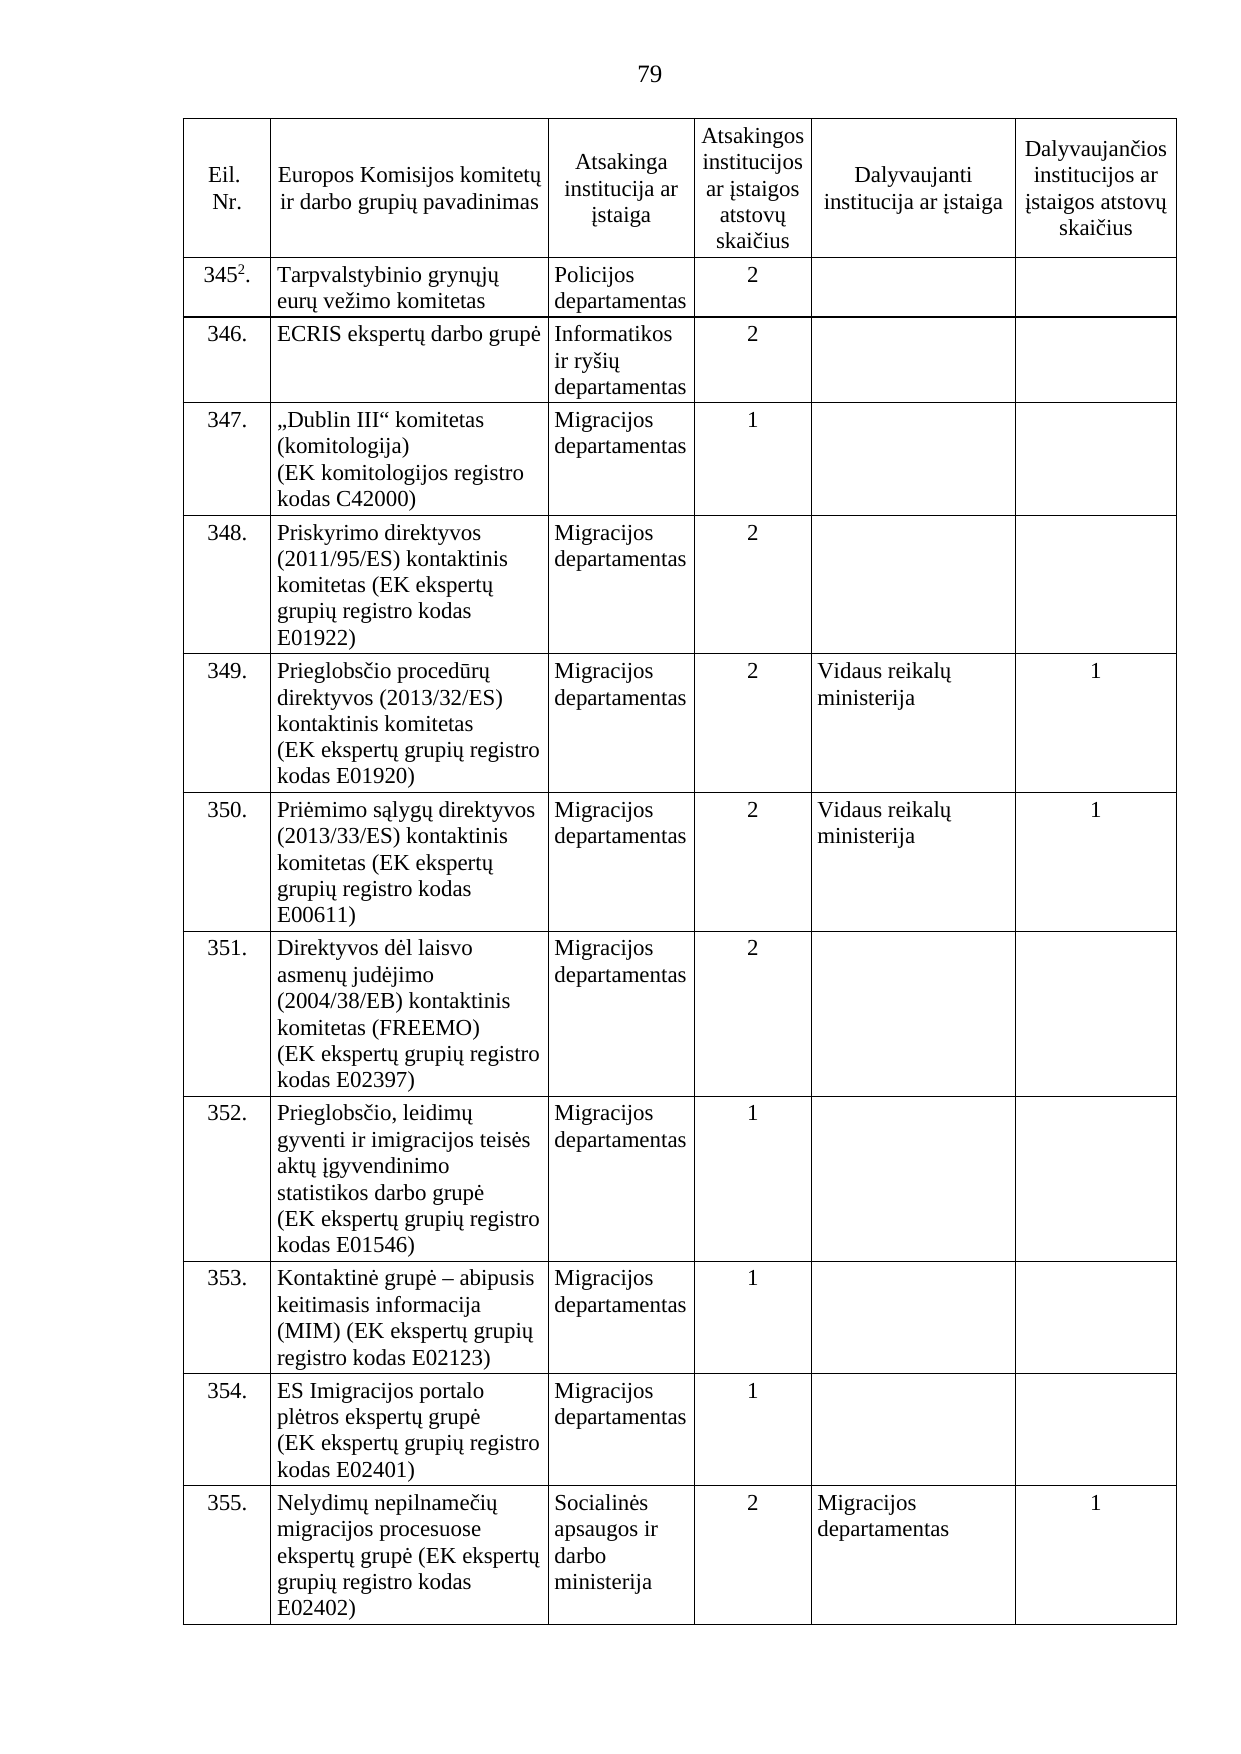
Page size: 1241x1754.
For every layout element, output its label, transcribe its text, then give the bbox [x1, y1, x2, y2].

table_cell Vidaus reikalų ministerija [812, 793, 1015, 931]
table_cell Migracijos departamentas [549, 1374, 694, 1485]
table_cell Prieglobsčio procedūrų direktyvos (2013/32/ES) kontaktinis komitetas (EK ekspertų grupių registro kodas E01920) [271, 654, 548, 792]
table_cell Migracijos departamentas [549, 654, 694, 792]
table_cell 355. [184, 1486, 270, 1624]
table_cell 2 [695, 932, 811, 1096]
table_cell [1177, 653, 1187, 792]
table_cell [1177, 316, 1187, 402]
table_cell Vidaus reikalų ministerija [812, 654, 1015, 792]
table_header Dalyvaujanti institucija ar įstaiga [812, 119, 1015, 257]
table_cell [1177, 1261, 1187, 1373]
table_cell [1016, 1262, 1176, 1373]
table_cell [812, 258, 1015, 316]
table_cell [1016, 1374, 1176, 1485]
table_cell [1177, 1096, 1187, 1261]
table_cell 1 [1016, 793, 1176, 931]
table_cell 1 [695, 1374, 811, 1485]
table_cell 2 [695, 654, 811, 792]
table_cell [1177, 1485, 1187, 1624]
table_cell [1177, 515, 1187, 653]
table_cell Migracijos departamentas [549, 1262, 694, 1373]
table_header Europos Komisijos komitetų ir darbo grupių pavadinimas [271, 119, 548, 257]
table_cell 2 [695, 1486, 811, 1624]
table_cell Priskyrimo direktyvos (2011/95/ES) kontaktinis komitetas (EK ekspertų grupių registro kodas E01922) [271, 516, 548, 653]
table_cell ECRIS ekspertų darbo grupė [271, 318, 548, 402]
table_cell 2 [695, 516, 811, 653]
table_cell 2 [695, 793, 811, 931]
table_cell Priėmimo sąlygų direktyvos (2013/33/ES) kontaktinis komitetas (EK ekspertų grupių registro kodas E00611) [271, 793, 548, 931]
table_cell 2 [695, 318, 811, 402]
table_cell [1177, 402, 1187, 514]
table_cell 352. [184, 1097, 270, 1261]
table_cell 1 [1016, 1486, 1176, 1624]
table_header Dalyvaujančios institucijos ar įstaigos atstovų skaičius [1016, 119, 1176, 257]
table_cell [812, 516, 1015, 653]
table_cell [1016, 1097, 1176, 1261]
table_cell [1016, 318, 1176, 402]
table_cell 350. [184, 793, 270, 931]
table_cell [1177, 1373, 1187, 1485]
table_cell 3452. [184, 258, 270, 316]
table_cell 1 [695, 1097, 811, 1261]
table_cell Tarpvalstybinio grynųjų eurų vežimo komitetas [271, 258, 548, 316]
table_cell [1177, 931, 1187, 1096]
table_cell 348. [184, 516, 270, 653]
table_cell [812, 1097, 1015, 1261]
table_cell [812, 1262, 1015, 1373]
table_cell 347. [184, 403, 270, 514]
table_cell „Dublin III“ komitetas (komitologija) (EK komitologijos registro kodas C42000) [271, 403, 548, 514]
table_cell Policijos departamentas [549, 258, 694, 316]
table_cell [1016, 258, 1176, 316]
table_cell [1177, 792, 1187, 931]
table_cell Migracijos departamentas [549, 1097, 694, 1261]
table_cell 354. [184, 1374, 270, 1485]
table_cell [1016, 932, 1176, 1096]
table_cell 1 [695, 1262, 811, 1373]
table_cell Kontaktinė grupė – abipusis keitimasis informacija (MIM) (EK ekspertų grupių registro kodas E02123) [271, 1262, 548, 1373]
table_cell Informatikos ir ryšių departamentas [549, 318, 694, 402]
table_header Atsakingos institucijos ar įstaigos atstovų skaičius [695, 119, 811, 257]
table_cell 353. [184, 1262, 270, 1373]
table_cell Migracijos departamentas [549, 793, 694, 931]
table_cell Prieglobsčio, leidimų gyventi ir imigracijos teisės aktų įgyvendinimo statistikos darbo grupė (EK ekspertų grupių registro kodas E01546) [271, 1097, 548, 1261]
table_cell [812, 932, 1015, 1096]
table_cell [812, 318, 1015, 402]
table_cell 349. [184, 654, 270, 792]
table_cell 1 [695, 403, 811, 514]
table_cell [1177, 257, 1187, 316]
table_header Eil. Nr. [184, 119, 270, 257]
table_cell Nelydimų nepilnamečių migracijos procesuose ekspertų grupė (EK ekspertų grupių registro kodas E02402) [271, 1486, 548, 1624]
table_cell [1016, 516, 1176, 653]
table_cell 2 [695, 258, 811, 316]
table_cell [812, 403, 1015, 514]
table_cell 1 [1016, 654, 1176, 792]
table_header Atsakinga institucija ar įstaiga [549, 119, 694, 257]
table_cell 346. [184, 318, 270, 402]
table_header [1177, 118, 1187, 257]
table_cell Migracijos departamentas [812, 1486, 1015, 1624]
table_cell [1016, 403, 1176, 514]
table_cell Migracijos departamentas [549, 516, 694, 653]
table_cell ES Imigracijos portalo plėtros ekspertų grupė (EK ekspertų grupių registro kodas E02401) [271, 1374, 548, 1485]
table_cell Direktyvos dėl laisvo asmenų judėjimo (2004/38/EB) kontaktinis komitetas (FREEMO) (EK ekspertų grupių registro kodas E02397) [271, 932, 548, 1096]
table_cell Migracijos departamentas [549, 932, 694, 1096]
table_cell 351. [184, 932, 270, 1096]
table_cell Migracijos departamentas [549, 403, 694, 514]
table_cell [812, 1374, 1015, 1485]
table_cell Socialinės apsaugos ir darbo ministerija [549, 1486, 694, 1624]
